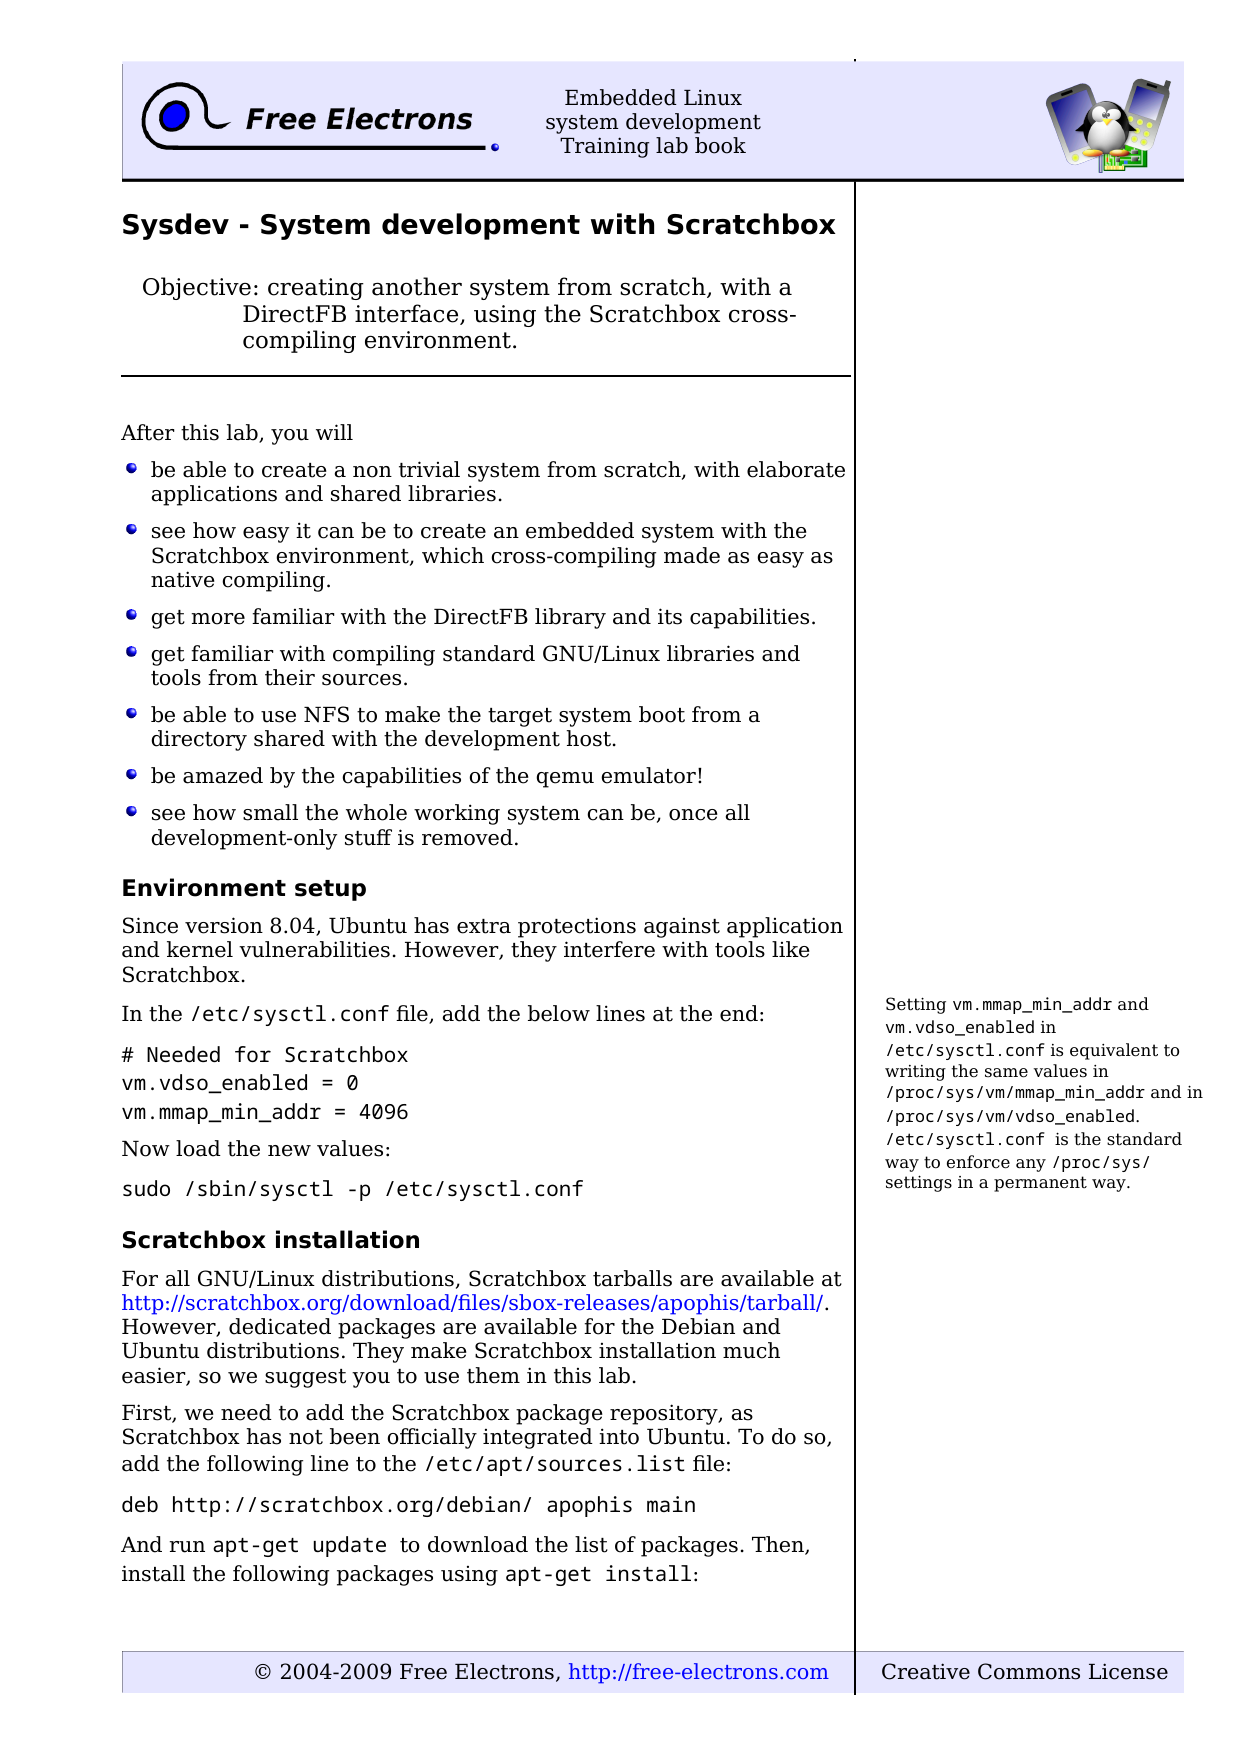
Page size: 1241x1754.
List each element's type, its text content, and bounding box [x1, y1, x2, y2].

text deb http://scratchbox.org/debian/ apophis main [121, 1490, 851, 1518]
text First, we need to add the Scratchbox package repository, as Scratchbox has not been officially integrated into Ubuntu. To do so, add the following line to the /etc/apt/sources.list file: [121, 1401, 851, 1477]
list be amazed by the capabilities of the qemu emulator! [121, 764, 851, 789]
list see how small the whole working system can be, once all development-only stuff is removed. [121, 801, 851, 850]
text For all GNU/Linux distributions, Scratchbox tarballs are available at http://scratchbox.org/download/files/sbox-releases/apophis/tarball/. However, dedicated packages are available for the Debian and Ubuntu distributions. They make Scratchbox installation much easier, so we suggest you to use them in this lab. [121, 1267, 851, 1388]
picture [122, 704, 140, 723]
text And run apt-get update to download the list of packages. Then, install the following packages using apt-get install: [121, 1531, 851, 1587]
text Objective: creating another system from scratch, with a DirectFB interface, using the Scratchbox cross-compiling environment. [121, 253, 851, 375]
picture [1039, 67, 1177, 181]
text Since version 8.04, Ubuntu has extra protections against application and kernel vulnerabilities. However, they interfere with tools like Scratchbox. [121, 914, 851, 987]
list be able to use NFS to make the target system boot from a directory shared with the development host. [121, 703, 851, 752]
subtitle Scratchbox installation [121, 1227, 851, 1254]
text Setting vm.mmap_min_addr and vm.vdso_enabled in /etc/sysctl.conf is equivalent to writing the same values in /proc/sys/vm/mmap_min_addr and in /proc/sys/vm/vdso_enabled. /etc/sysctl.conf is the standard way to enforce any /proc/sys/ settings in a permanent way. [885, 992, 1221, 1192]
subtitle Sysdev - System development with Scratchbox [121, 209, 851, 241]
text Now load the new values: [121, 1137, 851, 1162]
text After this lab, you will [121, 421, 851, 446]
subtitle Environment setup [121, 875, 851, 902]
picture [122, 605, 140, 625]
picture [136, 74, 502, 157]
picture [122, 459, 140, 478]
list see how easy it can be to create an embedded system with the Scratchbox environment, which cross-compiling made as easy as native compiling. [121, 519, 851, 592]
list be able to create a non trivial system from scratch, with elaborate applications and shared libraries. [121, 458, 851, 507]
picture [122, 802, 140, 821]
picture [122, 765, 140, 784]
picture [122, 642, 140, 662]
list get more familiar with the DirectFB library and its capabilities. [121, 605, 851, 629]
list get familiar with compiling standard GNU/Linux libraries and tools from their sources. [121, 642, 851, 691]
text sudo /sbin/sysctl -p /etc/sysctl.conf [121, 1174, 851, 1202]
text In the /etc/sysctl.conf file, add the below lines at the end: [121, 999, 851, 1028]
picture [122, 520, 140, 539]
text # Needed for Scratchbox vm.vdso_enabled = 0 vm.mmap_min_addr = 4096 [121, 1040, 851, 1125]
